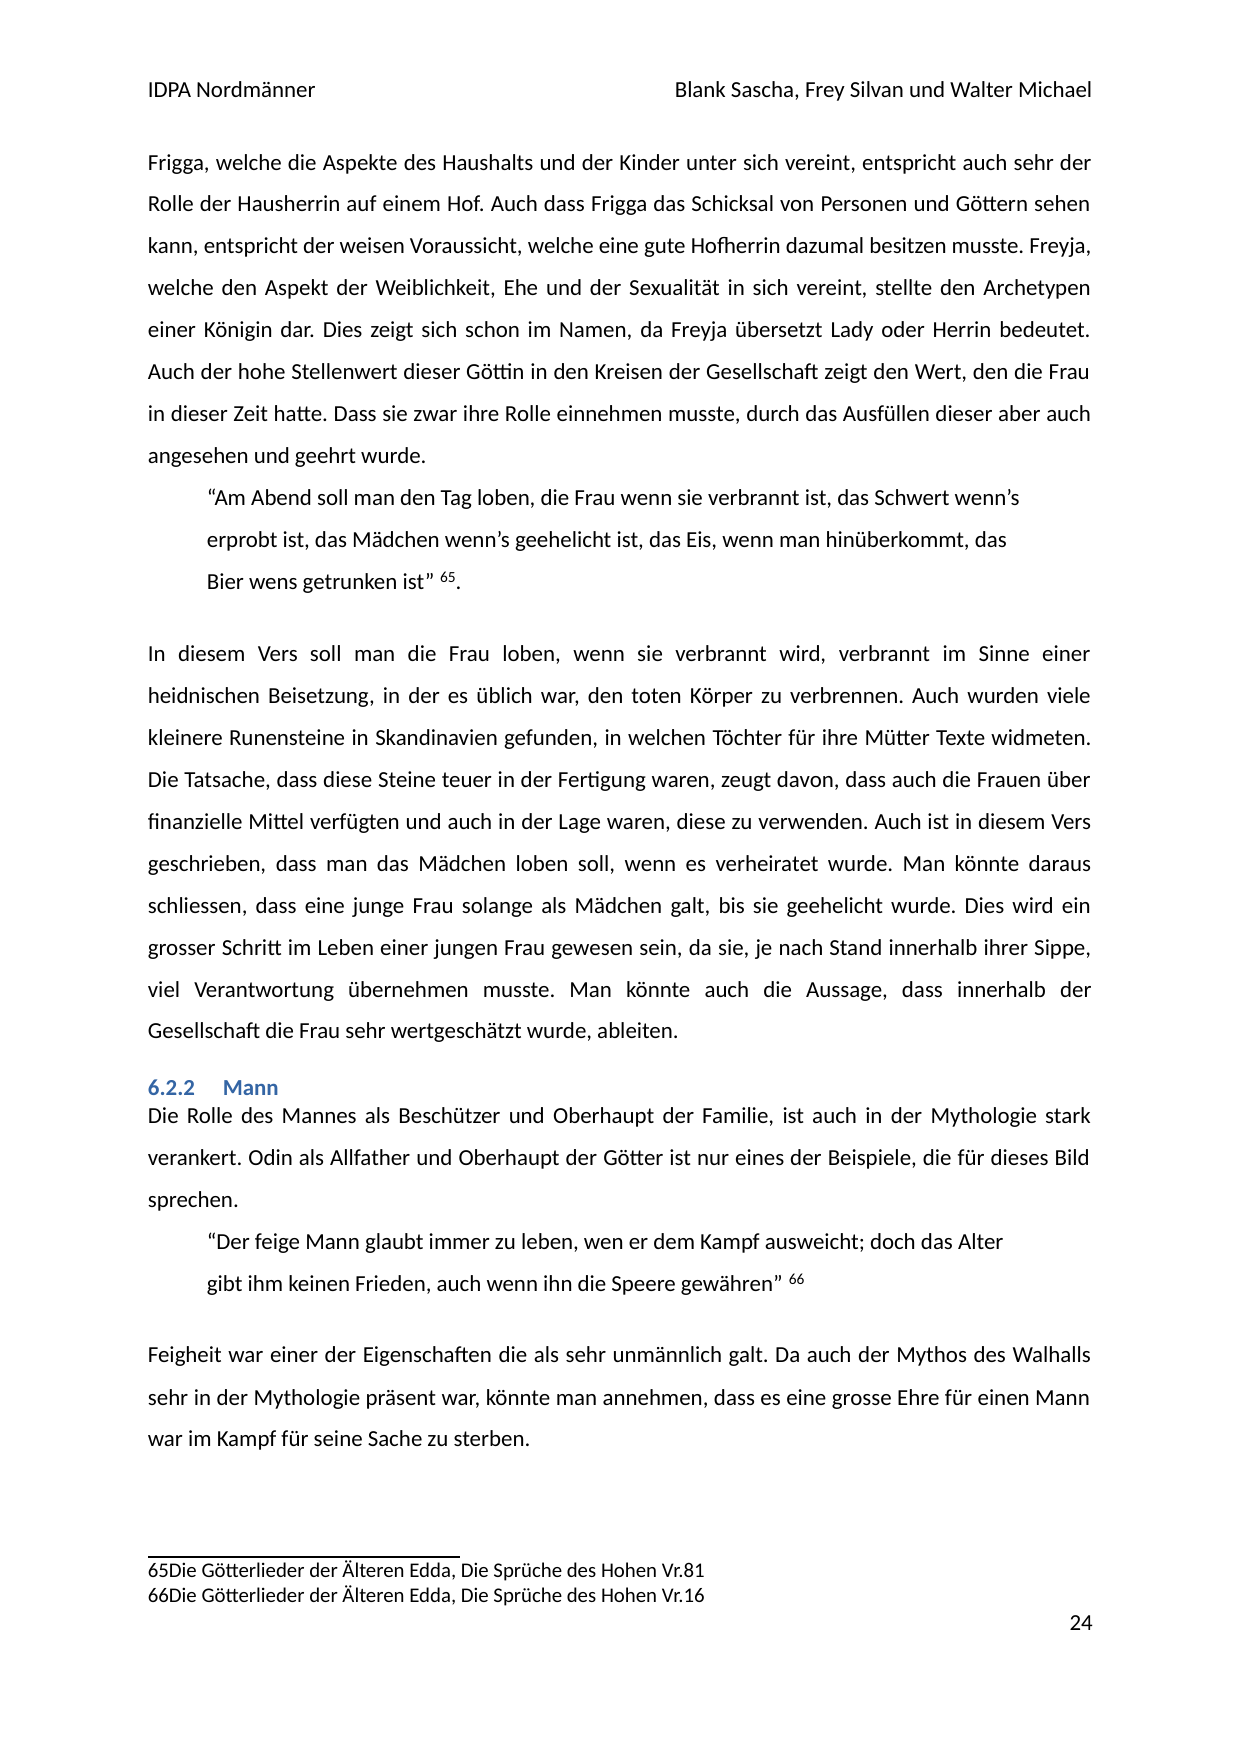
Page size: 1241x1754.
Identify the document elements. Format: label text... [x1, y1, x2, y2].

text “Am Abend soll man den Tag loben, die Frau wenn sie verbrannt ist, das Schwert wenn’s erprobt ist, das Mädchen wenn’s geehelicht ist, das Eis, wenn man hinüberkommt, das Bier wens getrunken ist” . [207, 483, 1033, 595]
text In diesem Vers soll man die Frau loben, wenn sie verbrannt wird, verbrannt im Sinne einer heidnischen Beisetzung, in der es üblich war, den toten Körper zu verbrennen. Auch wurden viele kleinere Runensteine in Skandinavien gefunden, in welchen Töchter für ihre Mütter Texte widmeten. Die Tatsache, dass diese Steine teuer in der Fertigung waren, zeugt davon, dass auch die Frauen über finanzielle Mittel verfügten und auch in der Lage waren, diese zu verwenden. Auch ist in diesem Vers geschrieben, dass man das Mädchen loben soll, wenn es verheiratet wurde. Man könnte daraus schliessen, dass eine junge Frau solange als Mädchen galt, bis sie geehelicht wurde. Dies wird ein grosser Schritt im Leben einer jungen Frau gewesen sein, da sie, je nach Stand innerhalb ihrer Sippe, viel Verantwortung übernehmen musste. Man könnte auch die Aussage, dass innerhalb der Gesellschaft die Frau sehr wertgeschätzt wurde, ableiten. [148, 639, 1093, 1045]
text Feigheit war einer der Eigenschaften die als sehr unmännlich galt. Da auch der Mythos des Walhalls sehr in der Mythologie präsent war, könnte man annehmen, dass es eine grosse Ehre für einen Mann war im Kampf für seine Sache zu sterben. [148, 1341, 1093, 1453]
text Die Götterlieder der Älteren Edda, Die Sprüche des Hohen Vr.81 [148, 1557, 1093, 1582]
text Die Rolle des Mannes als Beschützer und Oberhaupt der Familie, ist auch in der Mythologie stark verankert. Odin als Allfather und Oberhaupt der Götter ist nur eines der Beispiele, die für dieses Bild sprechen. [148, 1101, 1093, 1213]
subtitle Mann [148, 1073, 1093, 1101]
text Frigga, welche die Aspekte des Haushalts und der Kinder unter sich vereint, entspricht auch sehr der Rolle der Hausherrin auf einem Hof. Auch dass Frigga das Schicksal von Personen und Göttern sehen kann, entspricht der weisen Voraussicht, welche eine gute Hofherrin dazumal besitzen musste. Freyja, welche den Aspekt der Weiblichkeit, Ehe und der Sexualität in sich vereint, stellte den Archetypen einer Königin dar. Dies zeigt sich schon im Namen, da Freyja übersetzt Lady oder Herrin bedeutet. Auch der hohe Stellenwert dieser Göttin in den Kreisen der Gesellschaft zeigt den Wert, den die Frau in dieser Zeit hatte. Dass sie zwar ihre Rolle einnehmen musste, durch das Ausfüllen dieser aber auch angesehen und geehrt wurde. [148, 148, 1093, 469]
text Die Götterlieder der Älteren Edda, Die Sprüche des Hohen Vr.16 [148, 1582, 1093, 1608]
text “Der feige Mann glaubt immer zu leben, wen er dem Kampf ausweicht; doch das Alter gibt ihm keinen Frieden, auch wenn ihn die Speere gewähren” [207, 1227, 1033, 1297]
